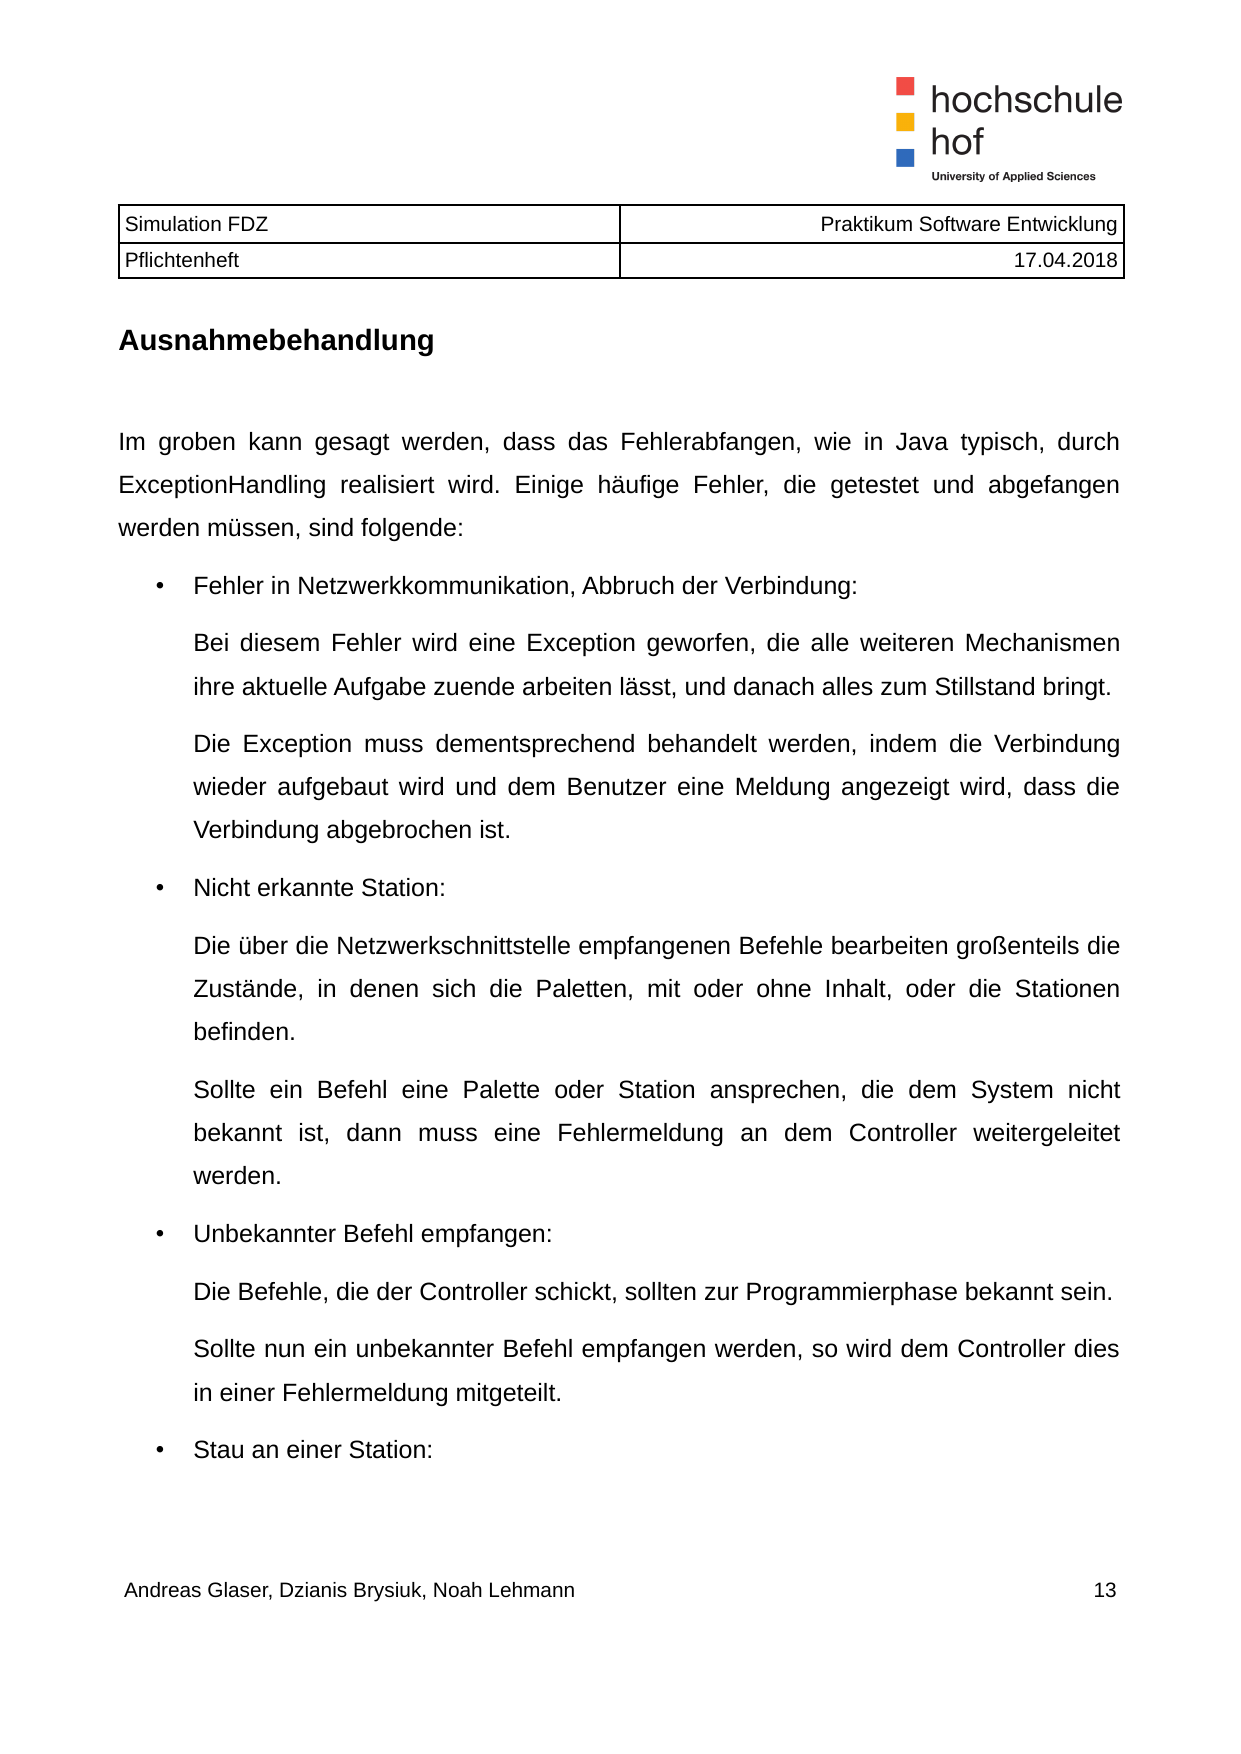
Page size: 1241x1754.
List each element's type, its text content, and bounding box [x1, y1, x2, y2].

list Die Befehle, die der Controller schickt, sollten zur Programmierphase bekannt sein. [156, 1277, 1122, 1306]
subtitle Ausnahmebehandlung [118, 323, 1122, 356]
list Die über die Netzwerkschnittstelle empfangenen Befehle bearbeiten großenteils die Zustände, in denen sich die Paletten, mit oder ohne Inhalt, oder die Stationen befinden. [156, 931, 1122, 1046]
list Fehler in Netzwerkkommunikation, Abbruch der Verbindung: [156, 571, 1122, 599]
text Im groben kann gesagt werden, dass das Fehlerabfangen, wie in Java typisch, durch ExceptionHandling realisiert wird. Einige häufige Fehler, die getestet und abgefangen werden müssen, sind folgende: [118, 427, 1122, 542]
list Unbekannter Befehl empfangen: [156, 1219, 1122, 1248]
list Sollte ein Befehl eine Palette oder Station ansprechen, die dem System nicht bekannt ist, dann muss eine Fehlermeldung an dem Controller weitergeleitet werden. [156, 1075, 1122, 1190]
list Bei diesem Fehler wird eine Exception geworfen, die alle weiteren Mechanismen ihre aktuelle Aufgabe zuende arbeiten lässt, und danach alles zum Stillstand bringt. [156, 628, 1122, 700]
list Stau an einer Station: [156, 1435, 1122, 1464]
list Die Exception muss dementsprechend behandelt werden, indem die Verbindung wieder aufgebaut wird und dem Benutzer eine Meldung angezeigt wird, dass die Verbindung abgebrochen ist. [156, 729, 1122, 844]
picture [896, 77, 1122, 182]
list Nicht erkannte Station: [156, 873, 1122, 902]
list Sollte nun ein unbekannter Befehl empfangen werden, so wird dem Controller dies in einer Fehlermeldung mitgeteilt. [156, 1334, 1122, 1406]
